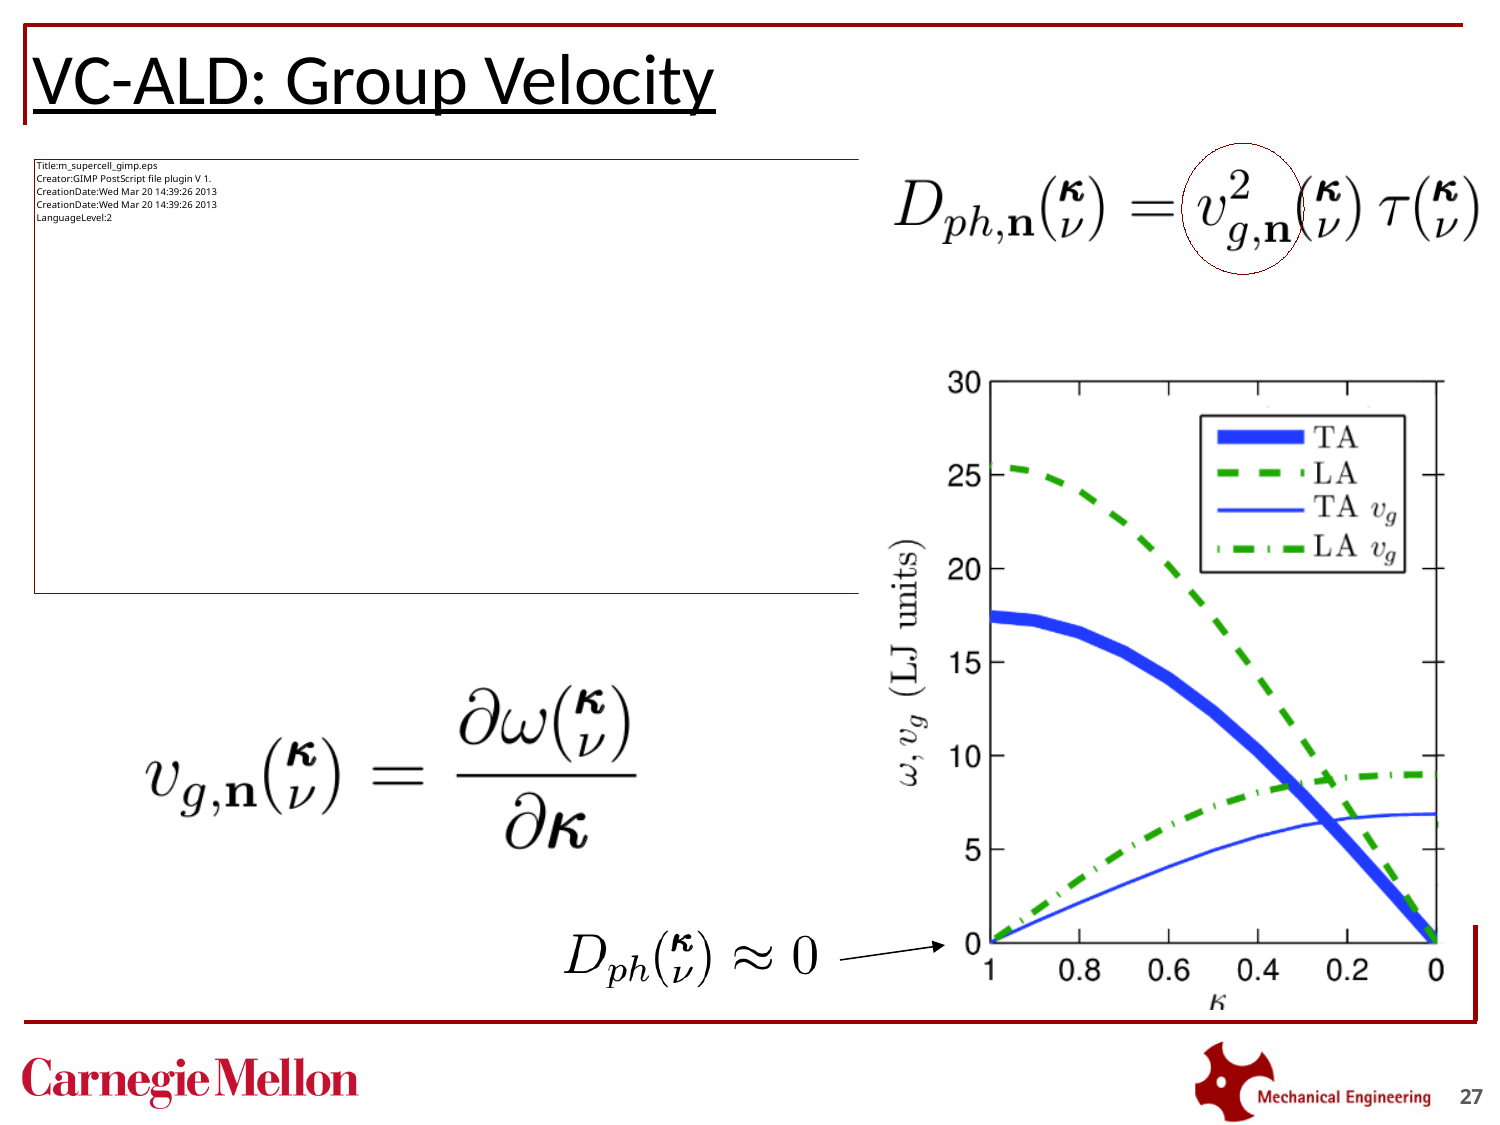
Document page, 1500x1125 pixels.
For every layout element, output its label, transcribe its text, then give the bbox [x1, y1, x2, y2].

picture [887, 149, 1488, 263]
title VC-ALD: Group Velocity [17, 24, 1471, 127]
picture [869, 360, 1470, 1010]
picture [1192, 1034, 1438, 1125]
picture [16, 1050, 366, 1110]
picture [120, 676, 646, 871]
picture [33, 158, 859, 594]
picture [557, 911, 820, 998]
